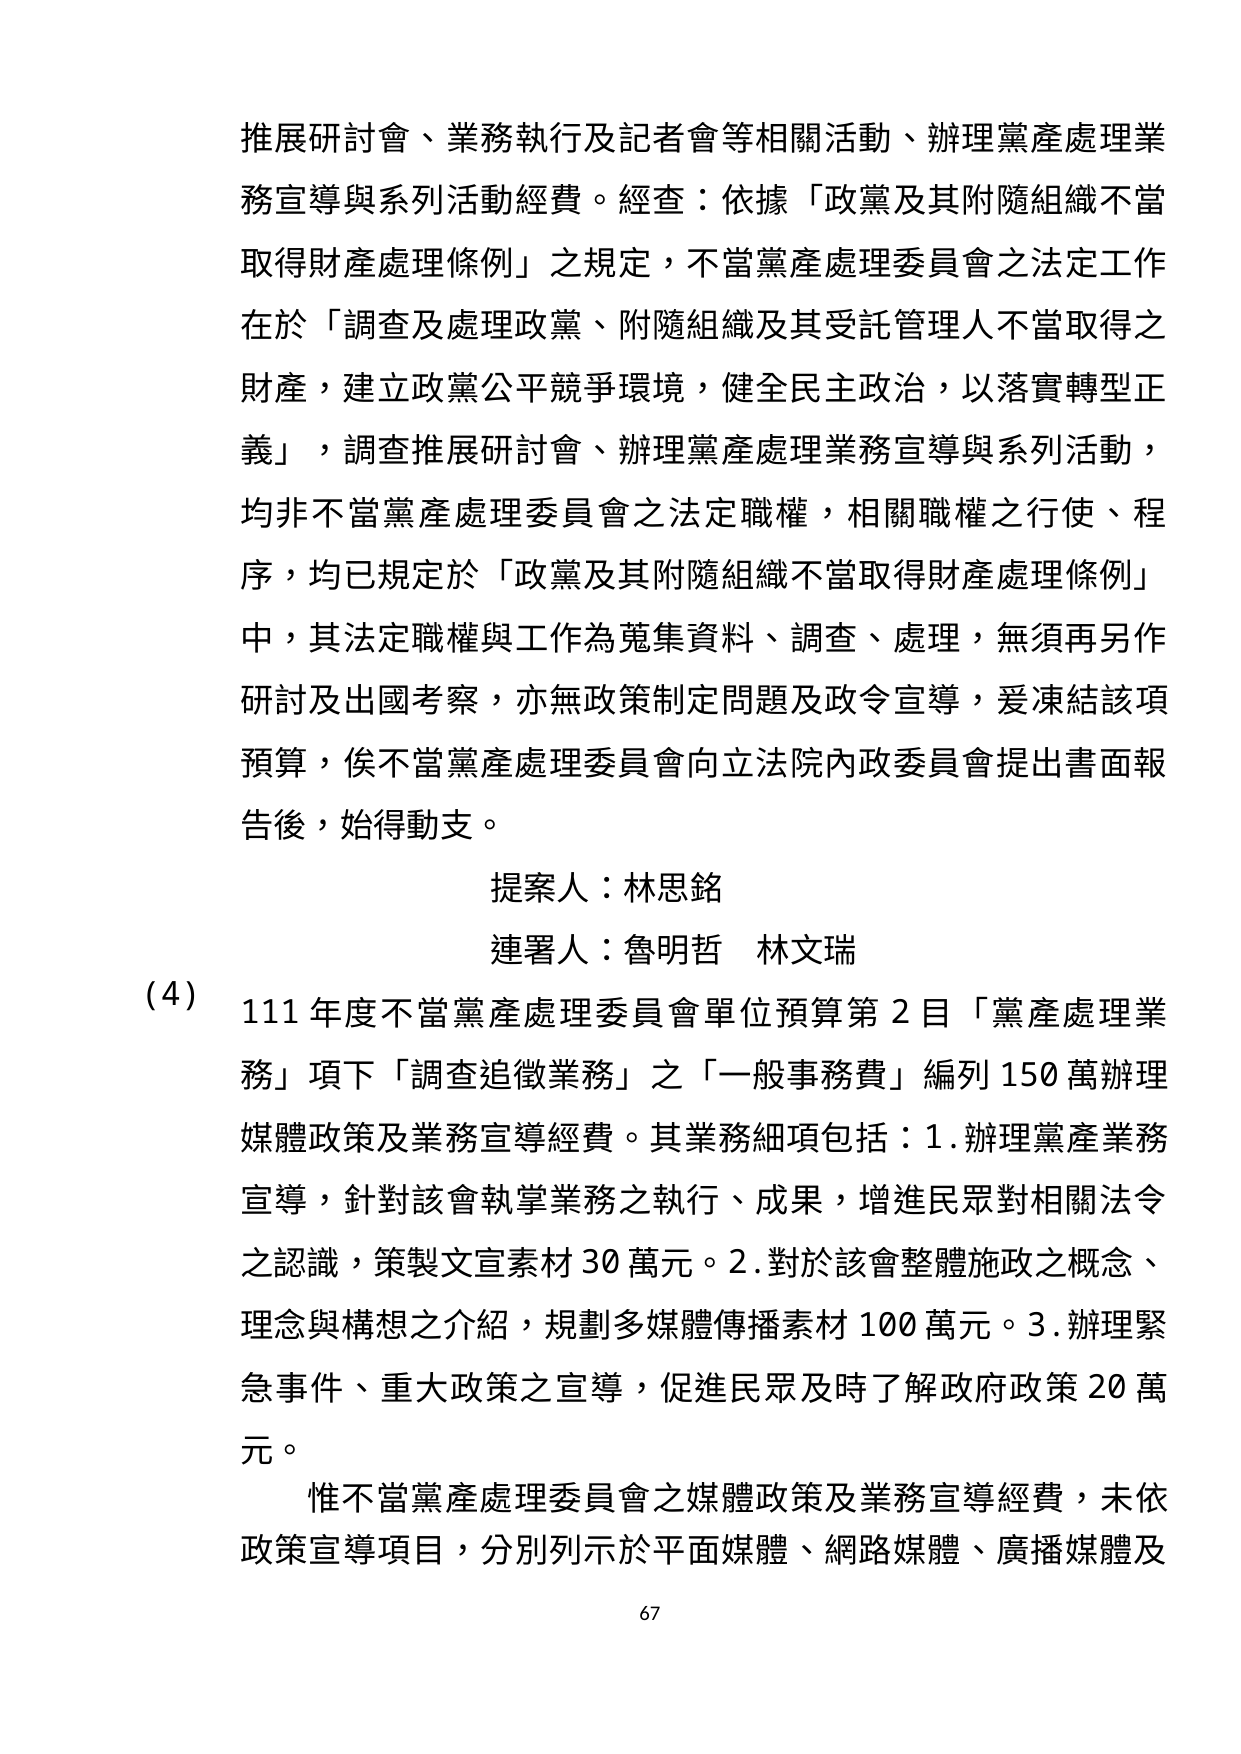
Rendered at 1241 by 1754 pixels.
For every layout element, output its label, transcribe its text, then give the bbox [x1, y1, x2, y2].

table_cell 111年度不當黨產處理委員會單位預算第2目「黨產處理業務」項下「調查追徵業務」之「一般事務費」編列150萬辦理媒體政策及業務宣導經費。其業務細項包括：1.辦理黨產業務宣導，針對該會執掌業務之執行、成果，增進民眾對相關法令之認識，策製文宣素材30萬元。2.對於該會整體施政之概念、理念與構想之介紹，規劃多媒體傳播素材100萬元。3.辦理緊急事件、重大政策之宣導，促進民眾及時了解政府政策20萬元。 惟不當黨產處理委員會之媒體政策及業務宣導經費，未依政策宣導項目，分別列示於平面媒體、網路媒體、廣播媒體及 [229, 969, 1174, 1573]
table_cell [129, 969, 228, 1573]
table_cell 推展研討會、業務執行及記者會等相關活動、辦理黨產處理業務宣導與系列活動經費。經查：依據「政黨及其附隨組織不當取得財產處理條例」之規定，不當黨產處理委員會之法定工作在於「調查及處理政黨、附隨組織及其受託管理人不當取得之財產，建立政黨公平競爭環境，健全民主政治，以落實轉型正義」，調查推展研討會、辦理黨產處理業務宣導與系列活動，均非不當黨產處理委員會之法定職權，相關職權之行使、程序，均已規定於「政黨及其附隨組織不當取得財產處理條例」中，其法定職權與工作為蒐集資料、調查、處理，無須再另作研討及出國考察，亦無政策制定問題及政令宣導，爰凍結該項預算，俟不當黨產處理委員會向立法院內政委員會提出書面報告後，始得動支。 提案人：林思銘 連署人：魯明哲 林文瑞 [229, 94, 1174, 969]
table_cell [129, 94, 228, 969]
